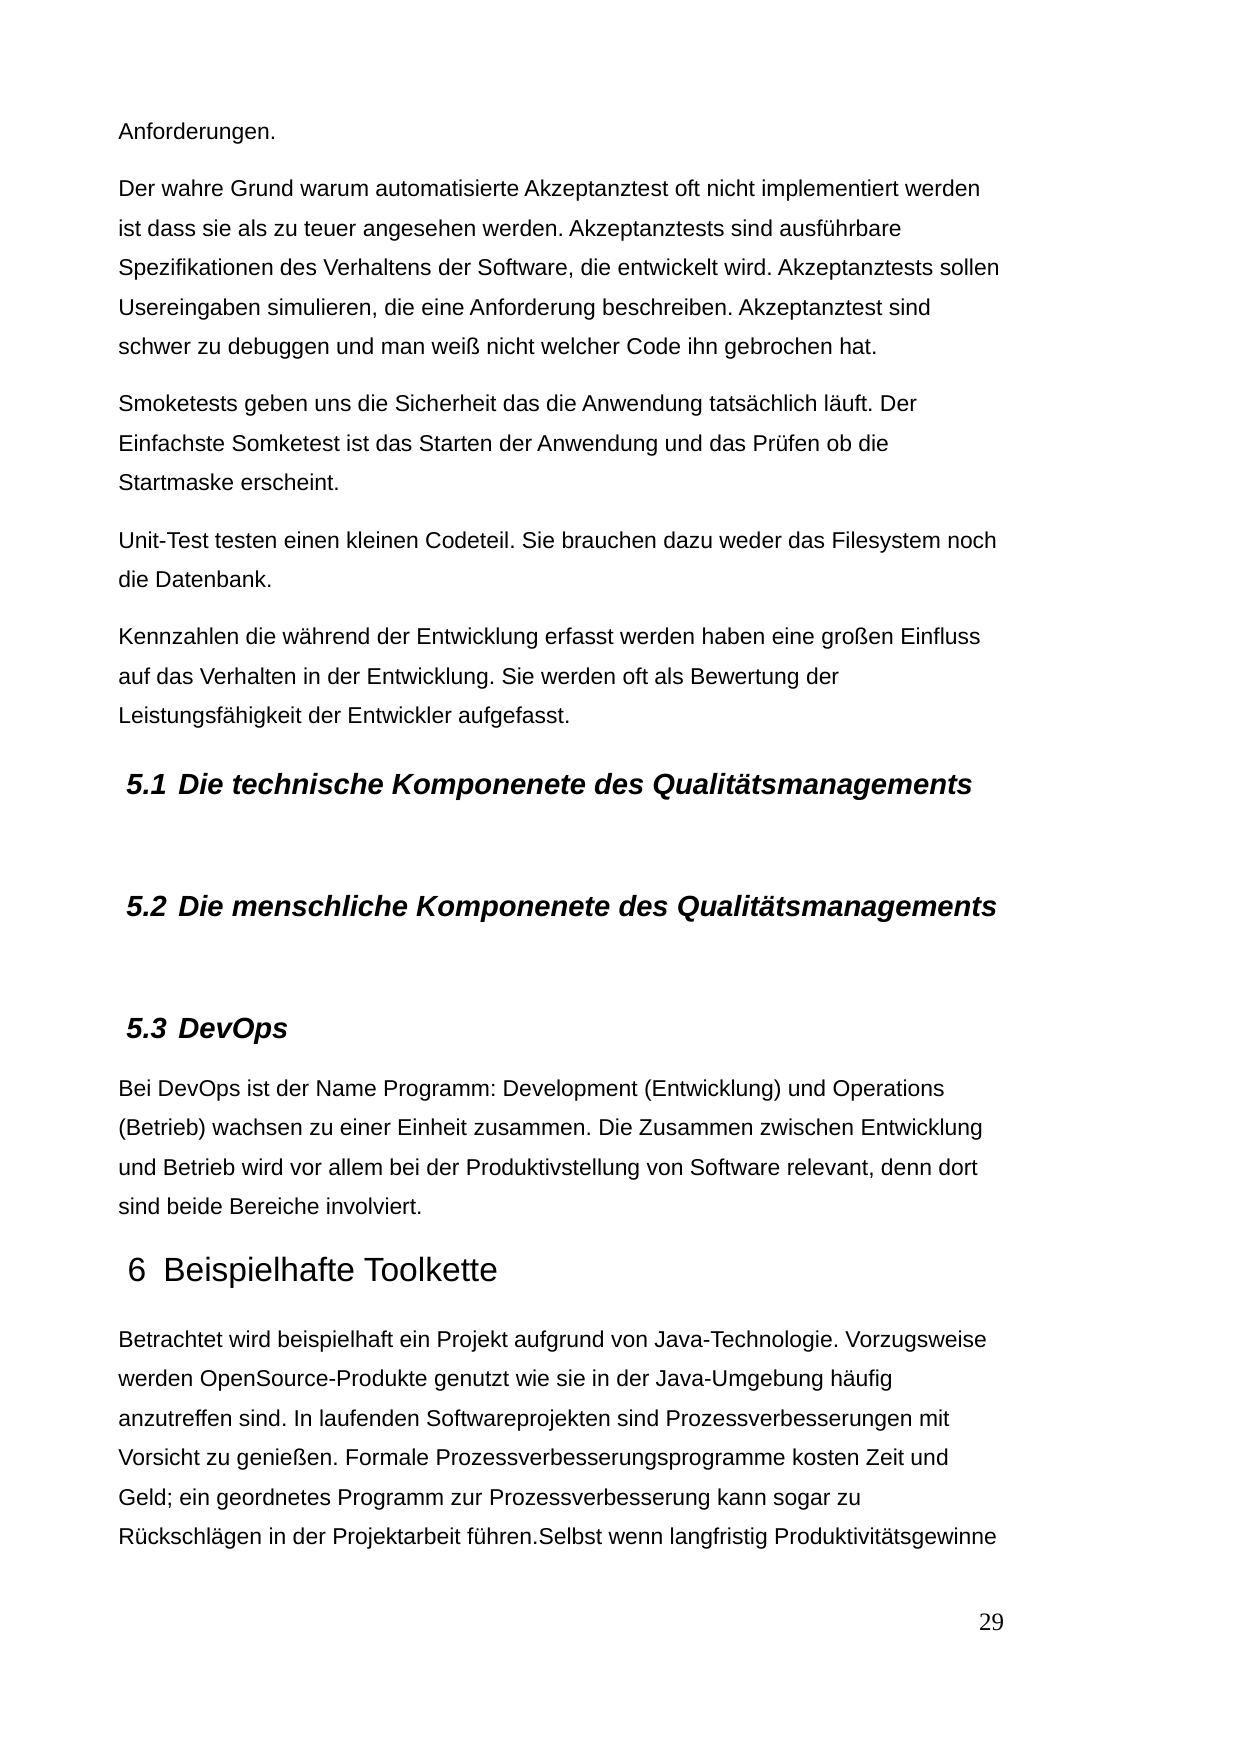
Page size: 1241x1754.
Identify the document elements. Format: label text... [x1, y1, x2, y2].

subtitle Die menschliche Komponenete des Qualitätsmanagements [118, 889, 1004, 922]
text Smoketests geben uns die Sicherheit das die Anwendung tatsächlich läuft. Der Einfachste Somketest ist das Starten der Anwendung und das Prüfen ob die Startmaske erscheint. [118, 390, 1004, 496]
text Unit-Test testen einen kleinen Codeteil. Sie brauchen dazu weder das Filesystem noch die Datenbank. [118, 527, 1004, 592]
text Kennzahlen die während der Entwicklung erfasst werden haben eine großen Einfluss auf das Verhalten in der Entwicklung. Sie werden oft als Bewertung der Leistungsfähigkeit der Entwickler aufgefasst. [118, 623, 1004, 728]
subtitle Die technische Komponenete des Qualitätsmanagements [118, 767, 1004, 800]
text Anforderungen. [118, 118, 1004, 144]
text Der wahre Grund warum automatisierte Akzeptanztest oft nicht implementiert werden ist dass sie als zu teuer angesehen werden. Akzeptanztests sind ausführbare Spezifikationen des Verhaltens der Software, die entwickelt wird. Akzeptanztests sollen Usereingaben simulieren, die eine Anforderung beschreiben. Akzeptanztest sind schwer zu debuggen und man weiß nicht welcher Code ihn gebrochen hat. [118, 175, 1004, 359]
subtitle Beispielhafte Toolkette [118, 1250, 1004, 1289]
text Bei DevOps ist der Name Programm: Development (Entwicklung) und Operations (Betrieb) wachsen zu einer Einheit zusammen. Die Zusammen zwischen Entwicklung und Betrieb wird vor allem bei der Produktivstellung von Software relevant, denn dort sind beide Bereiche involviert. [118, 1074, 1004, 1219]
text Betrachtet wird beispielhaft ein Projekt aufgrund von Java-Technologie. Vorzugsweise werden OpenSource-Produkte genutzt wie sie in der Java-Umgebung häufig anzutreffen sind. In laufenden Softwareprojekten sind Prozessverbesserungen mit Vorsicht zu genießen. Formale Prozessverbesserungsprogramme kosten Zeit und Geld; ein geordnetes Programm zur Prozessverbesserung kann sogar zu Rückschlägen in der Projektarbeit führen.Selbst wenn langfristig Produktivitätsgewinne [118, 1326, 1004, 1549]
subtitle DevOps [118, 1011, 1004, 1044]
